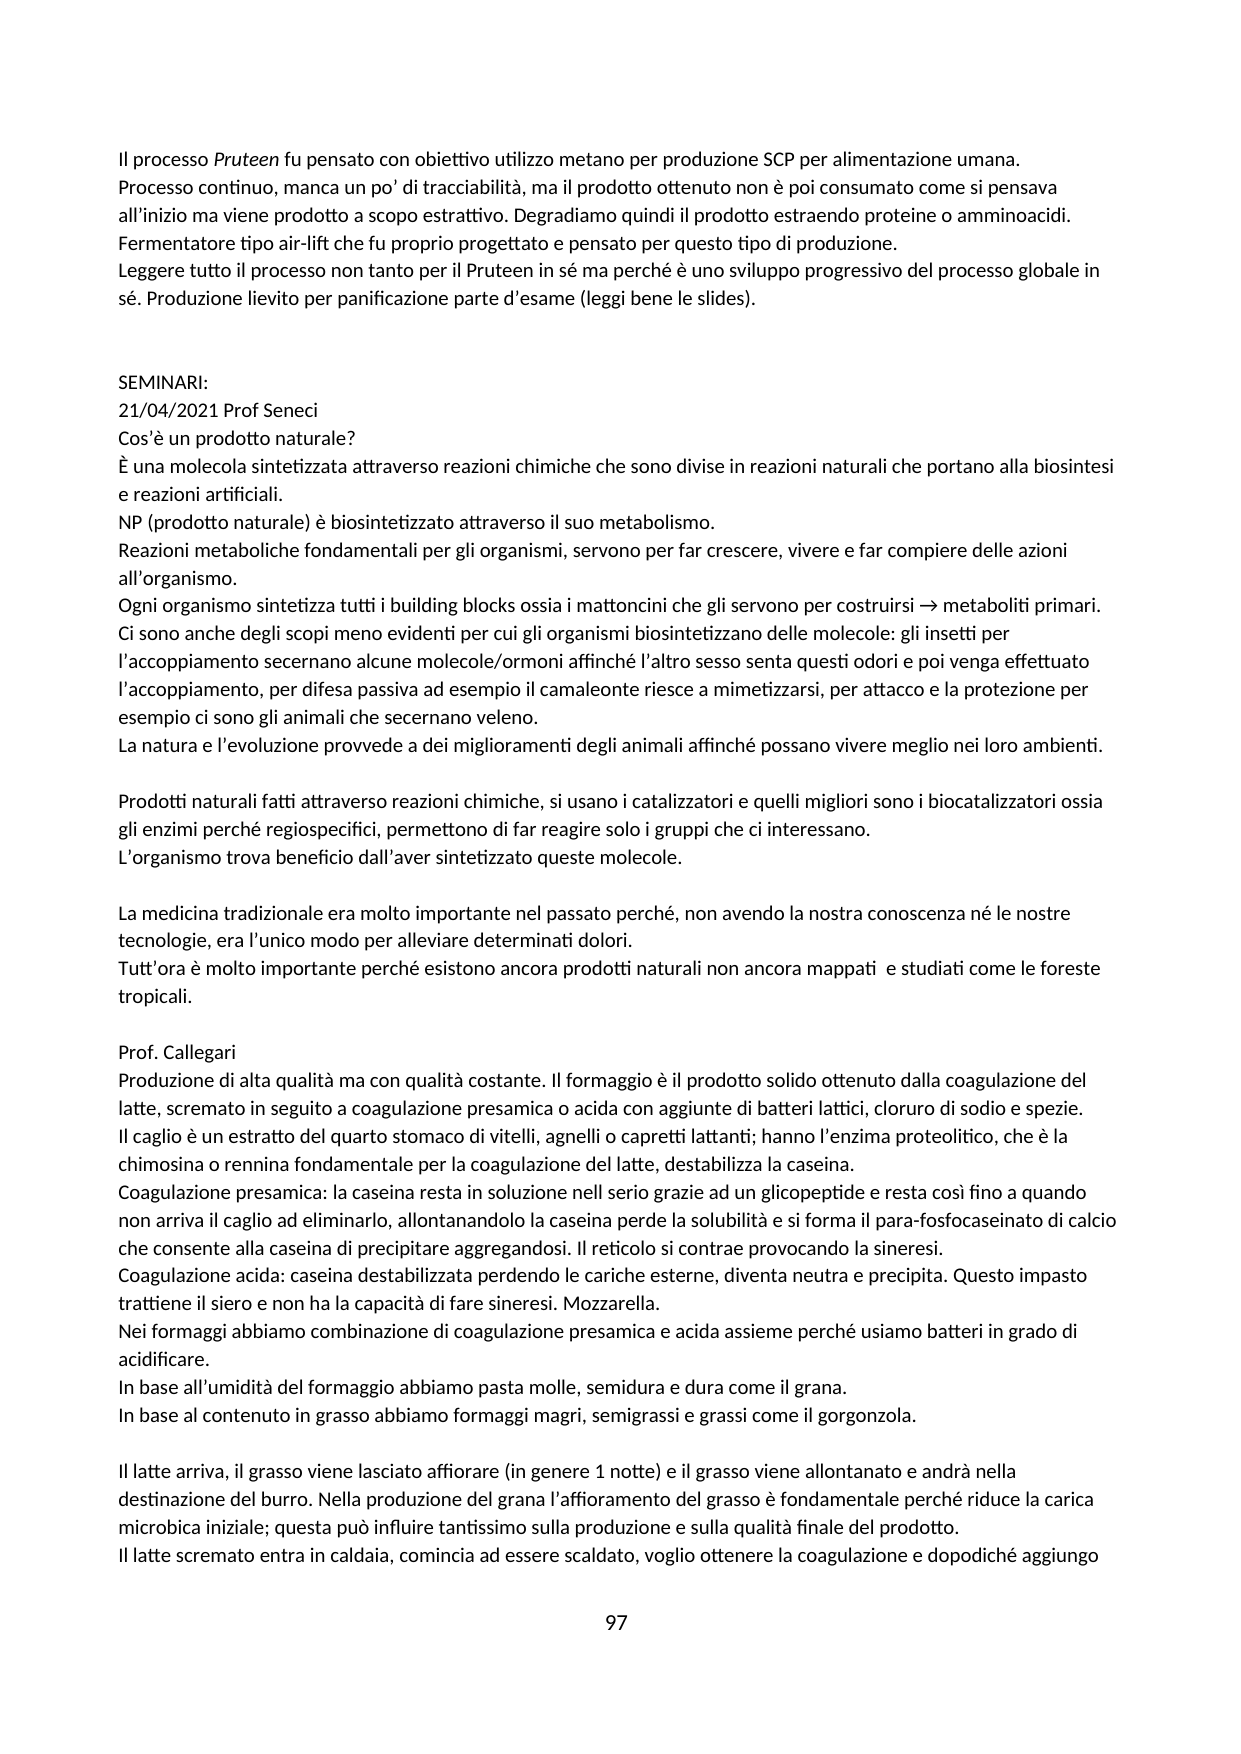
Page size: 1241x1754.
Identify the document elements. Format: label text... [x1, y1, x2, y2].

text È una molecola sintetizzata attraverso reazioni chimiche che sono divise in reazioni naturali che portano alla biosintesi e reazioni artificiali. NP (prodotto naturale) è biosintetizzato attraverso il suo metabolismo. Reazioni metaboliche fondamentali per gli organismi, servono per far crescere, vivere e far compiere delle azioni all’organismo. Ogni organismo sintetizza tutti i building blocks ossia i mattoncini che gli servono per costruirsi → metaboliti primari. [118, 453, 1124, 618]
text SEMINARI: 21/04/2021 Prof Seneci Cos’è un prodotto naturale? [118, 313, 1124, 451]
text Nei formaggi abbiamo combinazione di coagulazione presamica e acida assieme perché usiamo batteri in grado di acidificare. In base all’umidità del formaggio abbiamo pasta molle, semidura e dura come il grana. In base al contenuto in grasso abbiamo formaggi magri, semigrassi e grassi come il gorgonzola. Il latte arriva, il grasso viene lasciato affiorare (in genere 1 notte) e il grasso viene allontanato e andrà nella destinazione del burro. Nella produzione del grana l’affioramento del grasso è fondamentale perché riduce la carica microbica iniziale; questa può influire tantissimo sulla produzione e sulla qualità finale del prodotto. Il latte scremato entra in caldaia, comincia ad essere scaldato, voglio ottenere la coagulazione e dopodiché aggiungo [118, 1318, 1124, 1567]
text Ci sono anche degli scopi meno evidenti per cui gli organismi biosintetizzano delle molecole: gli insetti per l’accoppiamento secernano alcune molecole/ormoni affinché l’altro sesso senta questi odori e poi venga effettuato l’accoppiamento, per difesa passiva ad esempio il camaleonte riesce a mimetizzarsi, per attacco e la protezione per esempio ci sono gli animali che secernano veleno. La natura e l’evoluzione provvede a dei miglioramenti degli animali affinché possano vivere meglio nei loro ambienti. Prodotti naturali fatti attraverso reazioni chimiche, si usano i catalizzatori e quelli migliori sono i biocatalizzatori ossia gli enzimi perché regiospecifici, permettono di far reagire solo i gruppi che ci interessano. L’organismo trova beneficio dall’aver sintetizzato queste molecole. La medicina tradizionale era molto importante nel passato perché, non avendo la nostra conoscenza né le nostre tecnologie, era l’unico modo per alleviare determinati dolori. Tutt’ora è molto importante perché esistono ancora prodotti naturali non ancora mappati e studiati come le foreste tropicali. Prof. Callegari [118, 621, 1124, 1065]
text Produzione di alta qualità ma con qualità costante. Il formaggio è il prodotto solido ottenuto dalla coagulazione del latte, scremato in seguito a coagulazione presamica o acida con aggiunte di batteri lattici, cloruro di sodio e spezie. Il caglio è un estratto del quarto stomaco di vitelli, agnelli o capretti lattanti; hanno l’enzima proteolitico, che è la chimosina o rennina fondamentale per la coagulazione del latte, destabilizza la caseina. Coagulazione presamica: la caseina resta in soluzione nell serio grazie ad un glicopeptide e resta così fino a quando non arriva il caglio ad eliminarlo, allontanandolo la caseina perde la solubilità e si forma il para-fosfocaseinato di calcio che consente alla caseina di precipitare aggregandosi. Il reticolo si contrae provocando la sineresi. Coagulazione acida: caseina destabilizzata perdendo le cariche esterne, diventa neutra e precipita. Questo impasto trattiene il siero e non ha la capacità di fare sineresi. Mozzarella. [118, 1067, 1124, 1316]
text Il processo Pruteen fu pensato con obiettivo utilizzo metano per produzione SCP per alimentazione umana. Processo continuo, manca un po’ di tracciabilità, ma il prodotto ottenuto non è poi consumato come si pensava all’inizio ma viene prodotto a scopo estrattivo. Degradiamo quindi il prodotto estraendo proteine o amminoacidi. Fermentatore tipo air-lift che fu proprio progettato e pensato per questo tipo di produzione. Leggere tutto il processo non tanto per il Pruteen in sé ma perché è uno sviluppo progressivo del processo globale in sé. Produzione lievito per panificazione parte d’esame (leggi bene le slides). [118, 118, 1124, 311]
